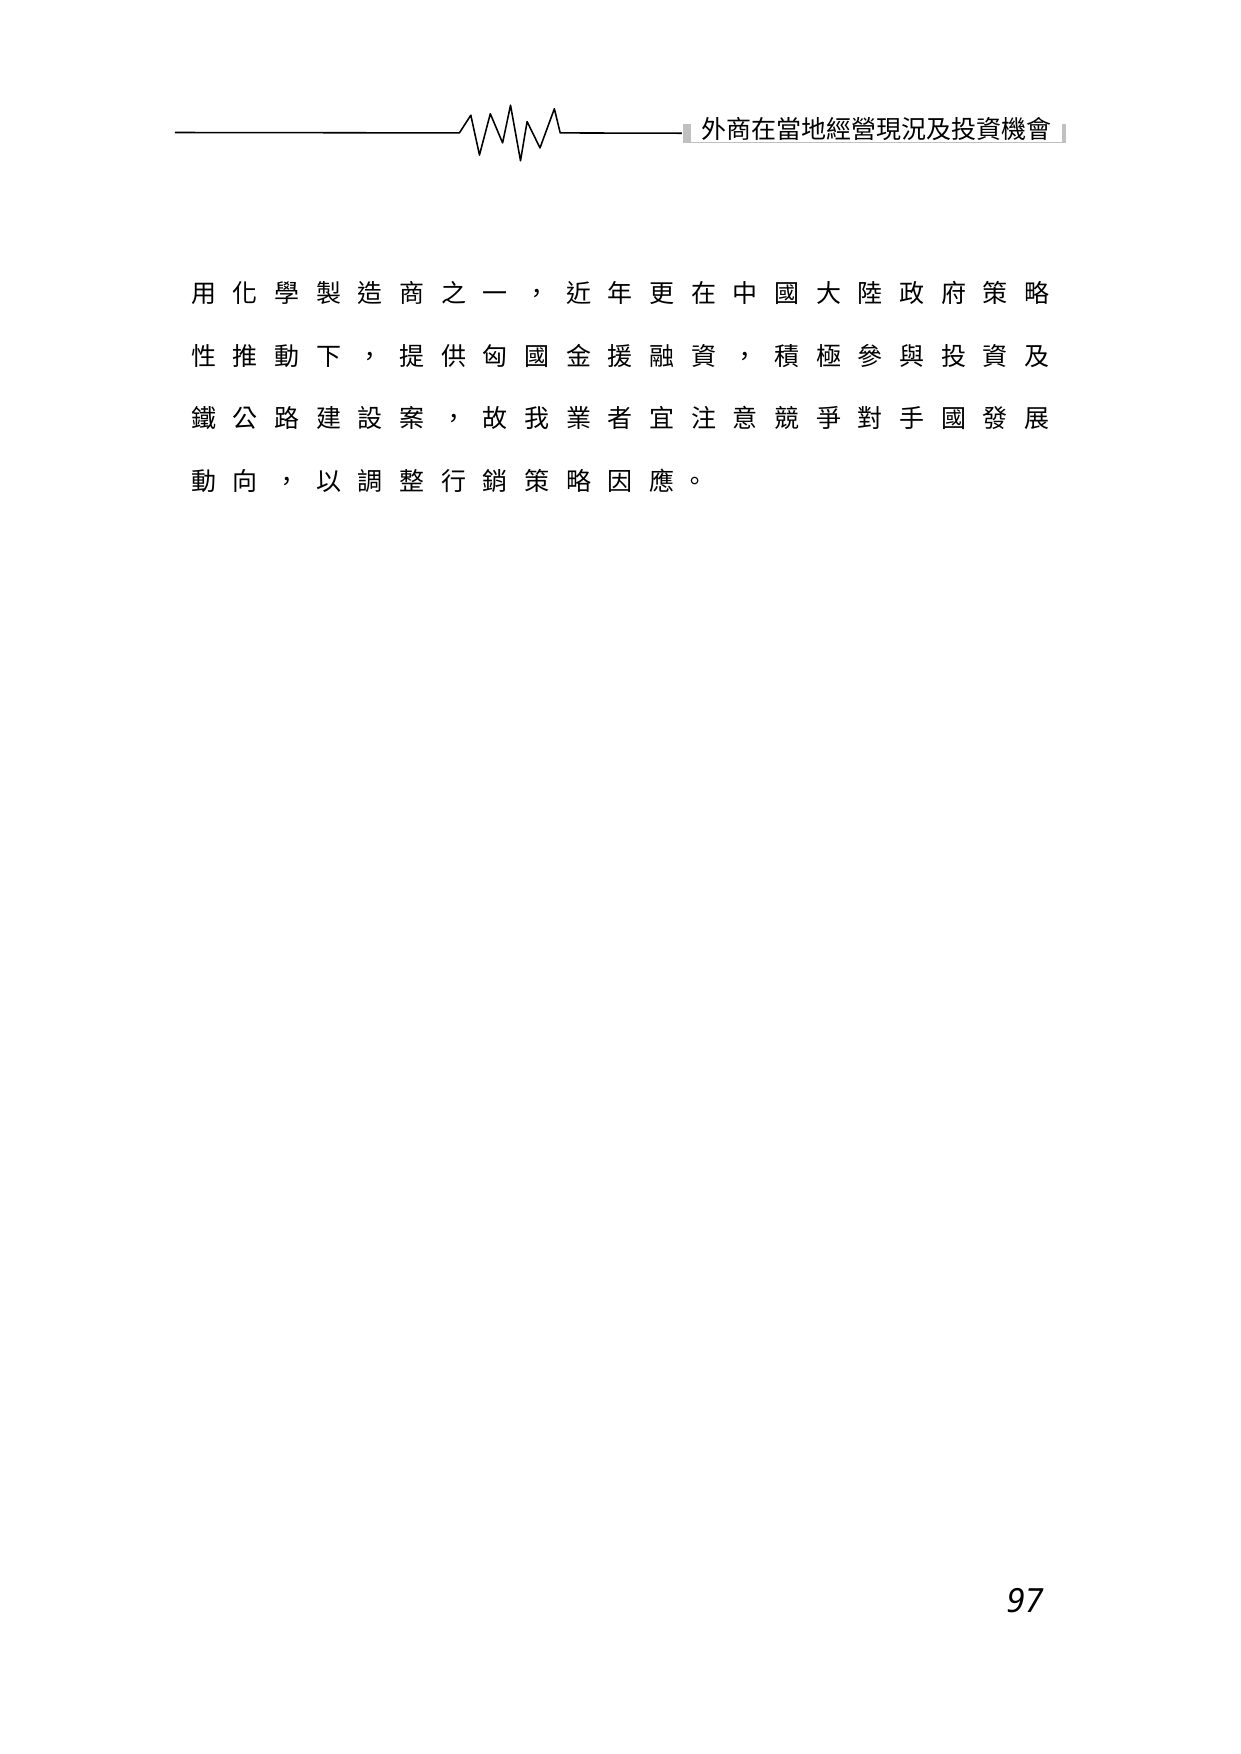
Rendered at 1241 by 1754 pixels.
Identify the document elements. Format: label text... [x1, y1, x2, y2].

text 用化學製造商之一，近年更在中國大陸政府策略性推動下，提供匈國金援融資，積極參與投資及鐵公路建設案，故我業者宜注意競爭對手國發展動向，以調整行銷策略因應。 [183, 250, 1058, 500]
